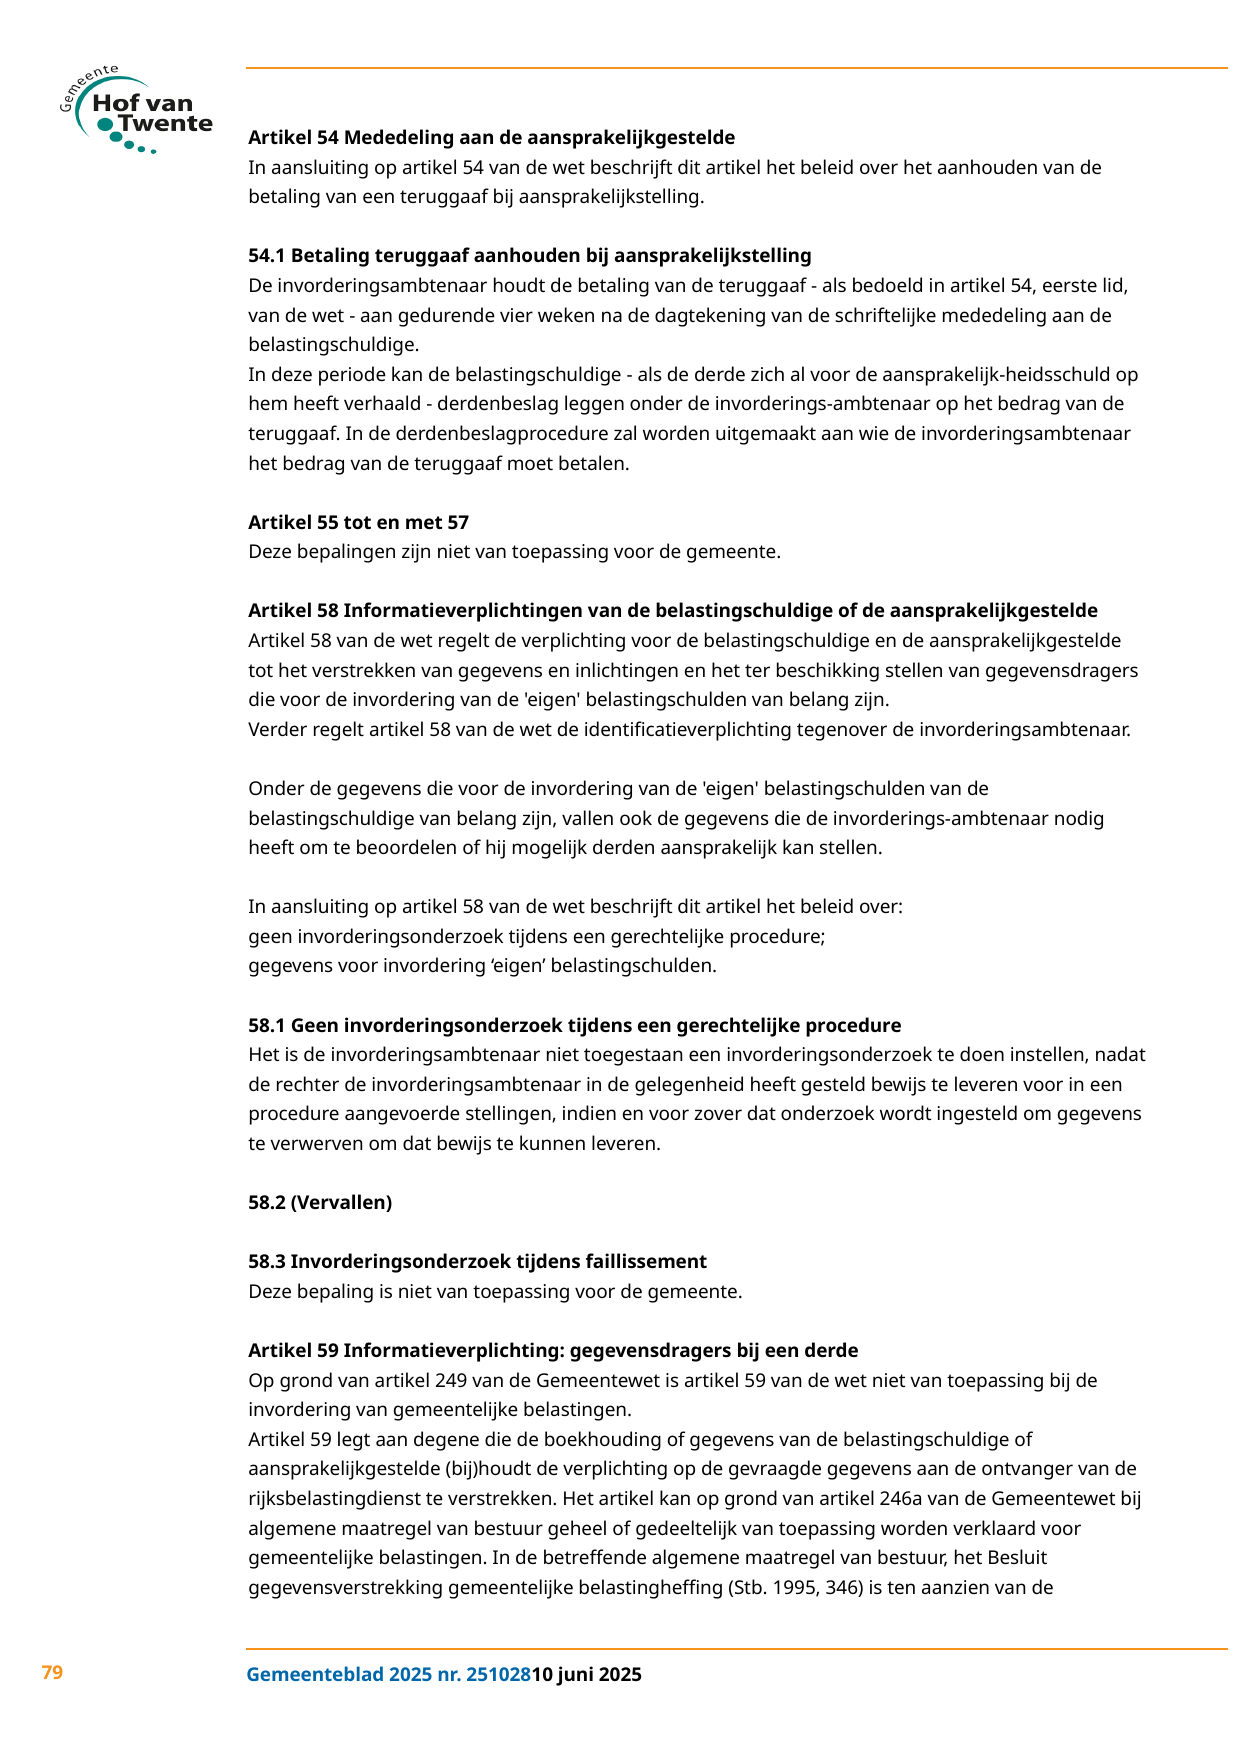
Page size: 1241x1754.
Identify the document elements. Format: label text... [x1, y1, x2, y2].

text 58.3 Invorderingsonderzoek tijdens faillissement [248, 1248, 1152, 1274]
text Artikel 58 van de wet regelt de verplichting voor de belastingschuldige en de aansprakelijkgestelde tot het verstrekken van gegevens en inlichtingen en het ter beschikking stellen van gegevensdragers die voor de invordering van de 'eigen' belastingschulden van belang zijn. [248, 627, 1152, 712]
text Artikel 59 legt aan degene die de boekhouding of gegevens van de belastingschuldige of aansprakelijkgestelde (bij)houdt de verplichting op de gevraagde gegevens aan de ontvanger van de rijksbelastingdienst te verstrekken. Het artikel kan op grond van artikel 246a van de Gemeentewet bij algemene maatregel van bestuur geheel of gedeeltelijk van toepassing worden verklaard voor gemeentelijke belastingen. In de betreffende algemene maatregel van bestuur, het Besluit gegevensverstrekking gemeentelijke belastingheffing (Stb. 1995, 346) is ten aanzien van de [248, 1426, 1152, 1600]
text geen invorderingsonderzoek tijdens een gerechtelijke procedure; [248, 923, 1152, 949]
text gegevens voor invordering ‘eigen’ belastingschulden. [248, 953, 1152, 978]
text Deze bepaling is niet van toepassing voor de gemeente. [248, 1278, 1152, 1304]
text De invorderingsambtenaar houdt de betaling van de teruggaaf - als bedoeld in artikel 54, eerste lid, van de wet - aan gedurende vier weken na de dagtekening van de schriftelijke mededeling aan de belastingschuldige. [248, 272, 1152, 357]
text Artikel 58 Informatieverplichtingen van de belastingschuldige of de aansprakelijkgestelde [248, 598, 1152, 623]
text Verder regelt artikel 58 van de wet de identificatieverplichting tegenover de invorderingsambtenaar. [248, 716, 1152, 742]
text In aansluiting op artikel 54 van de wet beschrijft dit artikel het beleid over het aanhouden van de betaling van een teruggaaf bij aansprakelijkstelling. [248, 154, 1152, 209]
text Artikel 59 Informatieverplichting: gegevensdragers bij een derde [248, 1337, 1152, 1363]
text 58.1 Geen invorderingsonderzoek tijdens een gerechtelijke procedure [248, 1012, 1152, 1038]
text 54.1 Betaling teruggaaf aanhouden bij aansprakelijkstelling [248, 243, 1152, 268]
text In aansluiting op artikel 58 van de wet beschrijft dit artikel het beleid over: [248, 893, 1152, 919]
text In deze periode kan de belastingschuldige - als de derde zich al voor de aansprakelijk-heidsschuld op hem heeft verhaald - derdenbeslag leggen onder de invorderings-ambtenaar op het bedrag van de teruggaaf. In de derdenbeslagprocedure zal worden uitgemaakt aan wie de invorderingsambtenaar het bedrag van de teruggaaf moet betalen. [248, 361, 1152, 476]
text Het is de invorderingsambtenaar niet toegestaan een invorderingsonderzoek te doen instellen, nadat de rechter de invorderingsambtenaar in de gelegenheid heeft gesteld bewijs te leveren voor in een procedure aangevoerde stellingen, indien en voor zover dat onderzoek wordt ingesteld om gegevens te verwerven om dat bewijs te kunnen leveren. [248, 1041, 1152, 1156]
text Artikel 54 Mededeling aan de aansprakelijkgestelde [248, 124, 1152, 150]
picture [41, 47, 231, 172]
text Op grond van artikel 249 van de Gemeentewet is artikel 59 van de wet niet van toepassing bij de invordering van gemeentelijke belastingen. [248, 1367, 1152, 1422]
text Artikel 55 tot en met 57 [248, 509, 1152, 535]
text Deze bepalingen zijn niet van toepassing voor de gemeente. [248, 538, 1152, 564]
text 58.2 (Vervallen) [248, 1189, 1152, 1215]
text Onder de gegevens die voor de invordering van de 'eigen' belastingschulden van de belastingschuldige van belang zijn, vallen ook de gegevens die de invorderings-ambtenaar nodig heeft om te beoordelen of hij mogelijk derden aansprakelijk kan stellen. [248, 775, 1152, 860]
